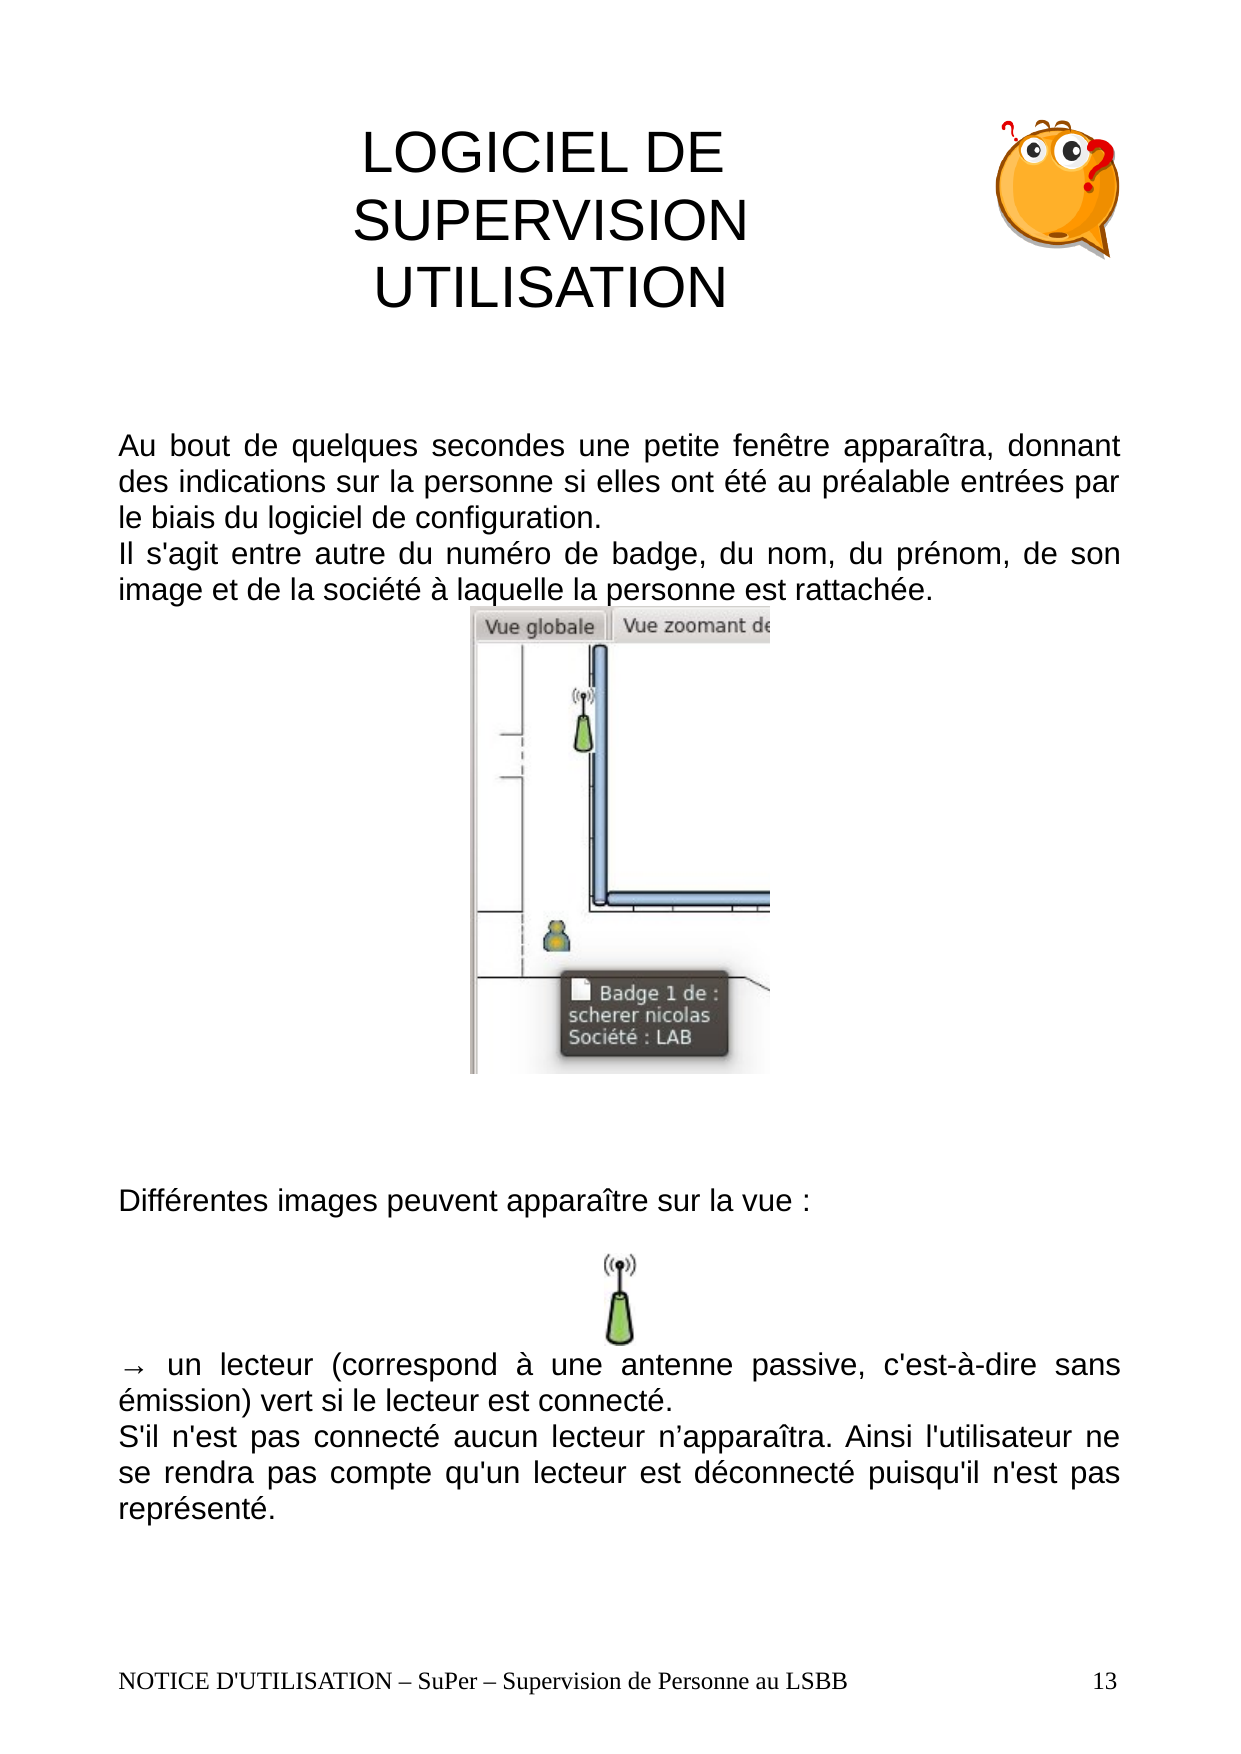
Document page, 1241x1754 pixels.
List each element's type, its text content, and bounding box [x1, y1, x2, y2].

text Au bout de quelques secondes une petite fenêtre apparaîtra, donnant des indications sur la personne si elles ont été au préalable entrées par le biais du logiciel de configuration. [118, 427, 1122, 535]
text LOGICIEL DE [118, 118, 984, 185]
text S'il n'est pas connecté aucun lecteur n’apparaîtra. Ainsi l'utilisateur ne se rendra pas compte qu'un lecteur est déconnecté puisqu'il n'est pas représenté. [118, 1418, 1122, 1526]
picture [984, 118, 1123, 260]
picture [603, 1253, 637, 1346]
text Différentes images peuvent apparaître sur la vue : [118, 1182, 1122, 1218]
text SUPERVISION [118, 185, 984, 252]
text UTILISATION [118, 252, 1122, 319]
text Il s'agit entre autre du numéro de badge, du nom, du prénom, de son image et de la société à laquelle la personne est rattachée. [118, 535, 1122, 607]
text → un lecteur (correspond à une antenne passive, c'est-à-dire sans émission) vert si le lecteur est connecté. [118, 1346, 1122, 1418]
picture [470, 606, 770, 1074]
